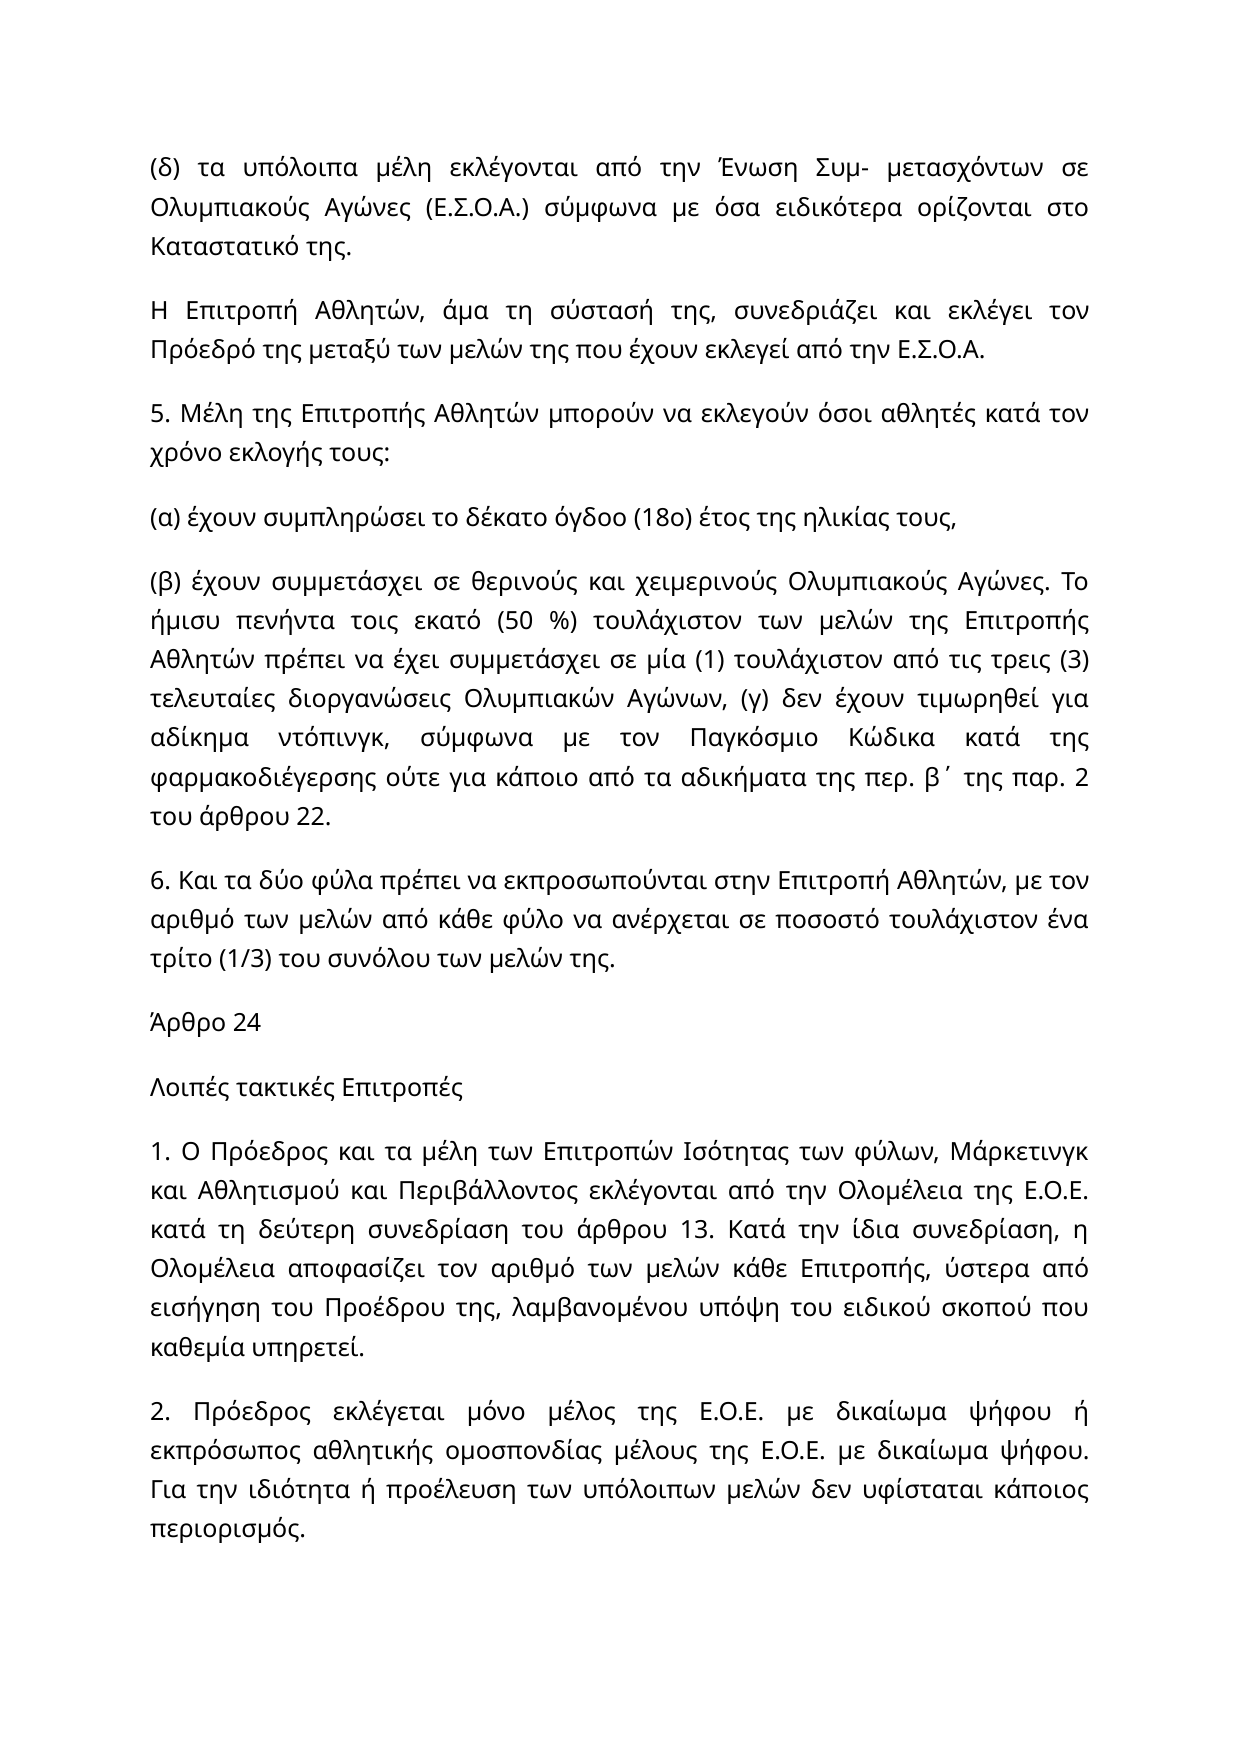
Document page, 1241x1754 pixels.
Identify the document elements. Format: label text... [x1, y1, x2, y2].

text 5. Μέλη της Επιτροπής Αθλητών μπορούν να εκλεγούν όσοι αθλητές κατά τον χρόνο εκλογής τους: [150, 396, 1090, 469]
text (α) έχουν συμπληρώσει το δέκατο όγδοο (18ο) έτος της ηλικίας τους, [150, 499, 1090, 533]
text Άρθρο 24 [150, 1005, 1090, 1039]
text 6. Και τα δύο φύλα πρέπει να εκπροσωπούνται στην Επιτροπή Αθλητών, με τον αριθμό των μελών από κάθε φύλο να ανέρχεται σε ποσοστό τουλάχιστον ένα τρίτο (1/3) του συνόλου των μελών της. [150, 862, 1090, 975]
text 1. Ο Πρόεδρος και τα μέλη των Επιτροπών Ισότητας των φύλων, Μάρκετινγκ και Αθλητισμού και Περιβάλλοντος εκλέγονται από την Ολομέλεια της Ε.Ο.Ε. κατά τη δεύτερη συνεδρίαση του άρθρου 13. Κατά την ίδια συνεδρίαση, η Ολομέλεια αποφασίζει τον αριθμό των μελών κάθε Επιτροπής, ύστερα από εισήγηση του Προέδρου της, λαμβανομένου υπόψη του ειδικού σκοπού που καθεμία υπηρετεί. [150, 1133, 1090, 1363]
text Λοιπές τακτικές Επιτροπές [150, 1069, 1090, 1103]
text (δ) τα υπόλοιπα μέλη εκλέγονται από την Ένωση Συμ- μετασχόντων σε Ολυμπιακούς Αγώνες (Ε.Σ.Ο.Α.) σύμφωνα με όσα ειδικότερα ορίζονται στο Καταστατικό της. [150, 150, 1090, 262]
text 2. Πρόεδρος εκλέγεται μόνο μέλος της Ε.Ο.Ε. με δικαίωμα ψήφου ή εκπρόσωπος αθλητικής ομοσπονδίας μέλους της Ε.Ο.Ε. με δικαίωμα ψήφου. Για την ιδιότητα ή προέλευση των υπόλοιπων μελών δεν υφίσταται κάποιος περιορισμός. [150, 1393, 1090, 1545]
text Η Επιτροπή Αθλητών, άμα τη σύστασή της, συνεδριάζει και εκλέγει τον Πρόεδρό της μεταξύ των μελών της που έχουν εκλεγεί από την Ε.Σ.Ο.Α. [150, 292, 1090, 366]
text (β) έχουν συμμετάσχει σε θερινούς και χειμερινούς Ολυμπιακούς Αγώνες. Το ήμισυ πενήντα τοις εκατό (50 %) τουλάχιστον των μελών της Επιτροπής Αθλητών πρέπει να έχει συμμετάσχει σε μία (1) τουλάχιστον από τις τρεις (3) τελευταίες διοργανώσεις Ολυμπιακών Αγώνων, (γ) δεν έχουν τιμωρηθεί για αδίκημα ντόπινγκ, σύμφωνα με τον Παγκόσμιο Κώδικα κατά της φαρμακοδιέγερσης ούτε για κάποιο από τα αδικήματα της περ. β΄ της παρ. 2 του άρθρου 22. [150, 563, 1090, 832]
